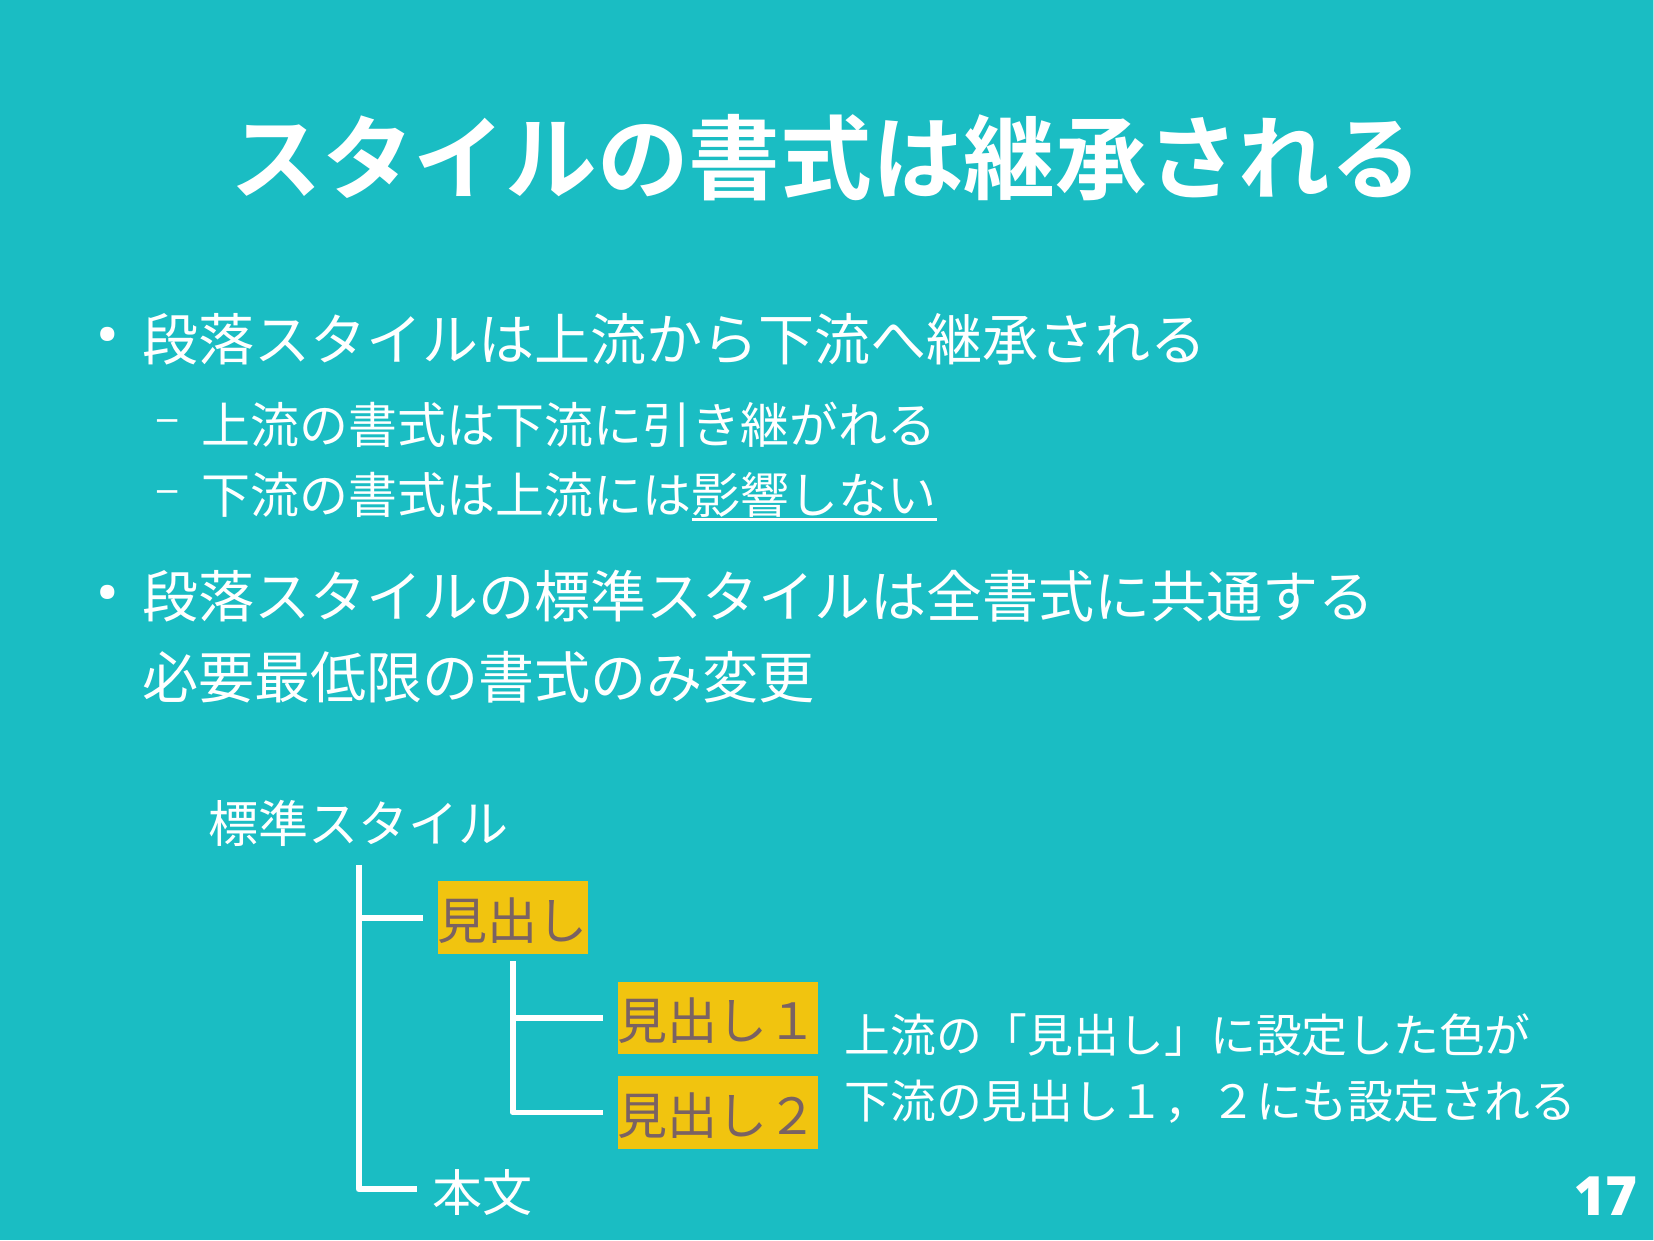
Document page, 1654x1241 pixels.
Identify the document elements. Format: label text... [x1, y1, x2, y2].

text_box 見出し２ [603, 1068, 833, 1154]
text_box 見出し１ [603, 974, 833, 1059]
list 段落スタイルは上流から下流へ継承される 上流の書式は下流に引き継がれる 下流の書式は上流には影響しない 段落スタイルの標準スタイルは全書式に共通する 必要最低限の書式のみ変更 [82, 295, 1571, 723]
title スタイルの書式は継承される [82, 49, 1571, 257]
text_box 上流の「見出し」に設定した色が 下流の見出し１，２にも設定される [829, 992, 1592, 1135]
text_box 標準スタイル [193, 777, 524, 863]
text_box 見出し [423, 874, 603, 959]
text_box 本文 [417, 1145, 547, 1231]
